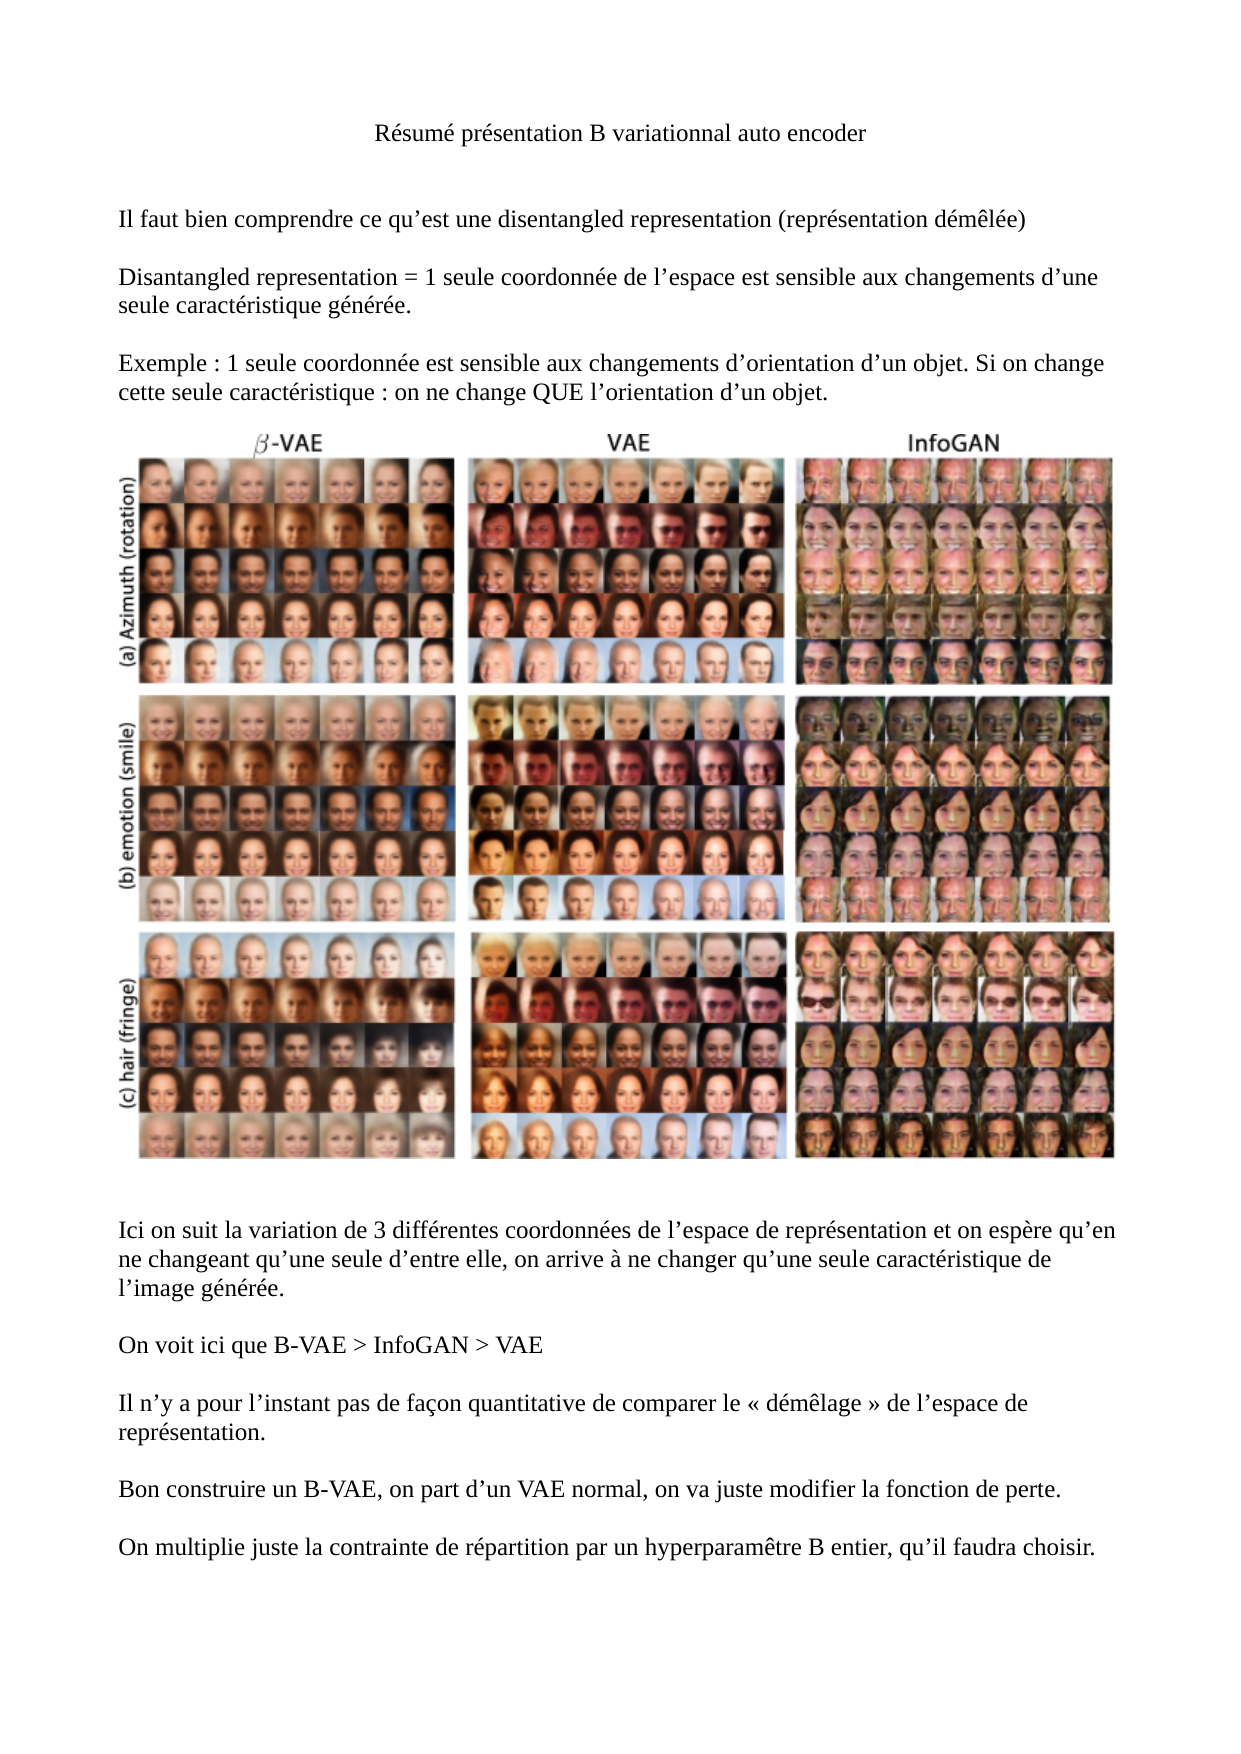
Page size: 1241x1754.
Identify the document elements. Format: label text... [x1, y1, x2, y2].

text Bon construire un B-VAE, on part d’un VAE normal, on va juste modifier la fonction de perte. [118, 1474, 1122, 1503]
text Exemple : 1 seule coordonnée est sensible aux changements d’orientation d’un objet. Si on change cette seule caractéristique : on ne change QUE l’orientation d’un objet. [118, 348, 1122, 406]
text On voit ici que B-VAE > InfoGAN > VAE [118, 1331, 1122, 1359]
text Ici on suit la variation de 3 différentes coordonnées de l’espace de représentation et on espère qu’en ne changeant qu’une seule d’entre elle, on arrive à ne changer qu’une seule caractéristique de l’image générée. [118, 1216, 1122, 1302]
text Disantangled representation = 1 seule coordonnée de l’espace est sensible aux changements d’une seule caractéristique générée. [118, 262, 1122, 319]
text On multiplie juste la contrainte de répartition par un hyperparamêtre B entier, qu’il faudra choisir. [118, 1532, 1122, 1561]
text Résumé présentation B variationnal auto encoder [118, 118, 1122, 147]
text Il n’y a pour l’instant pas de façon quantitative de comparer le « démêlage » de l’espace de représentation. [118, 1388, 1122, 1446]
text Il faut bien comprendre ce qu’est une disentangled representation (représentation démêlée) [118, 204, 1122, 233]
picture [118, 434, 1123, 1159]
